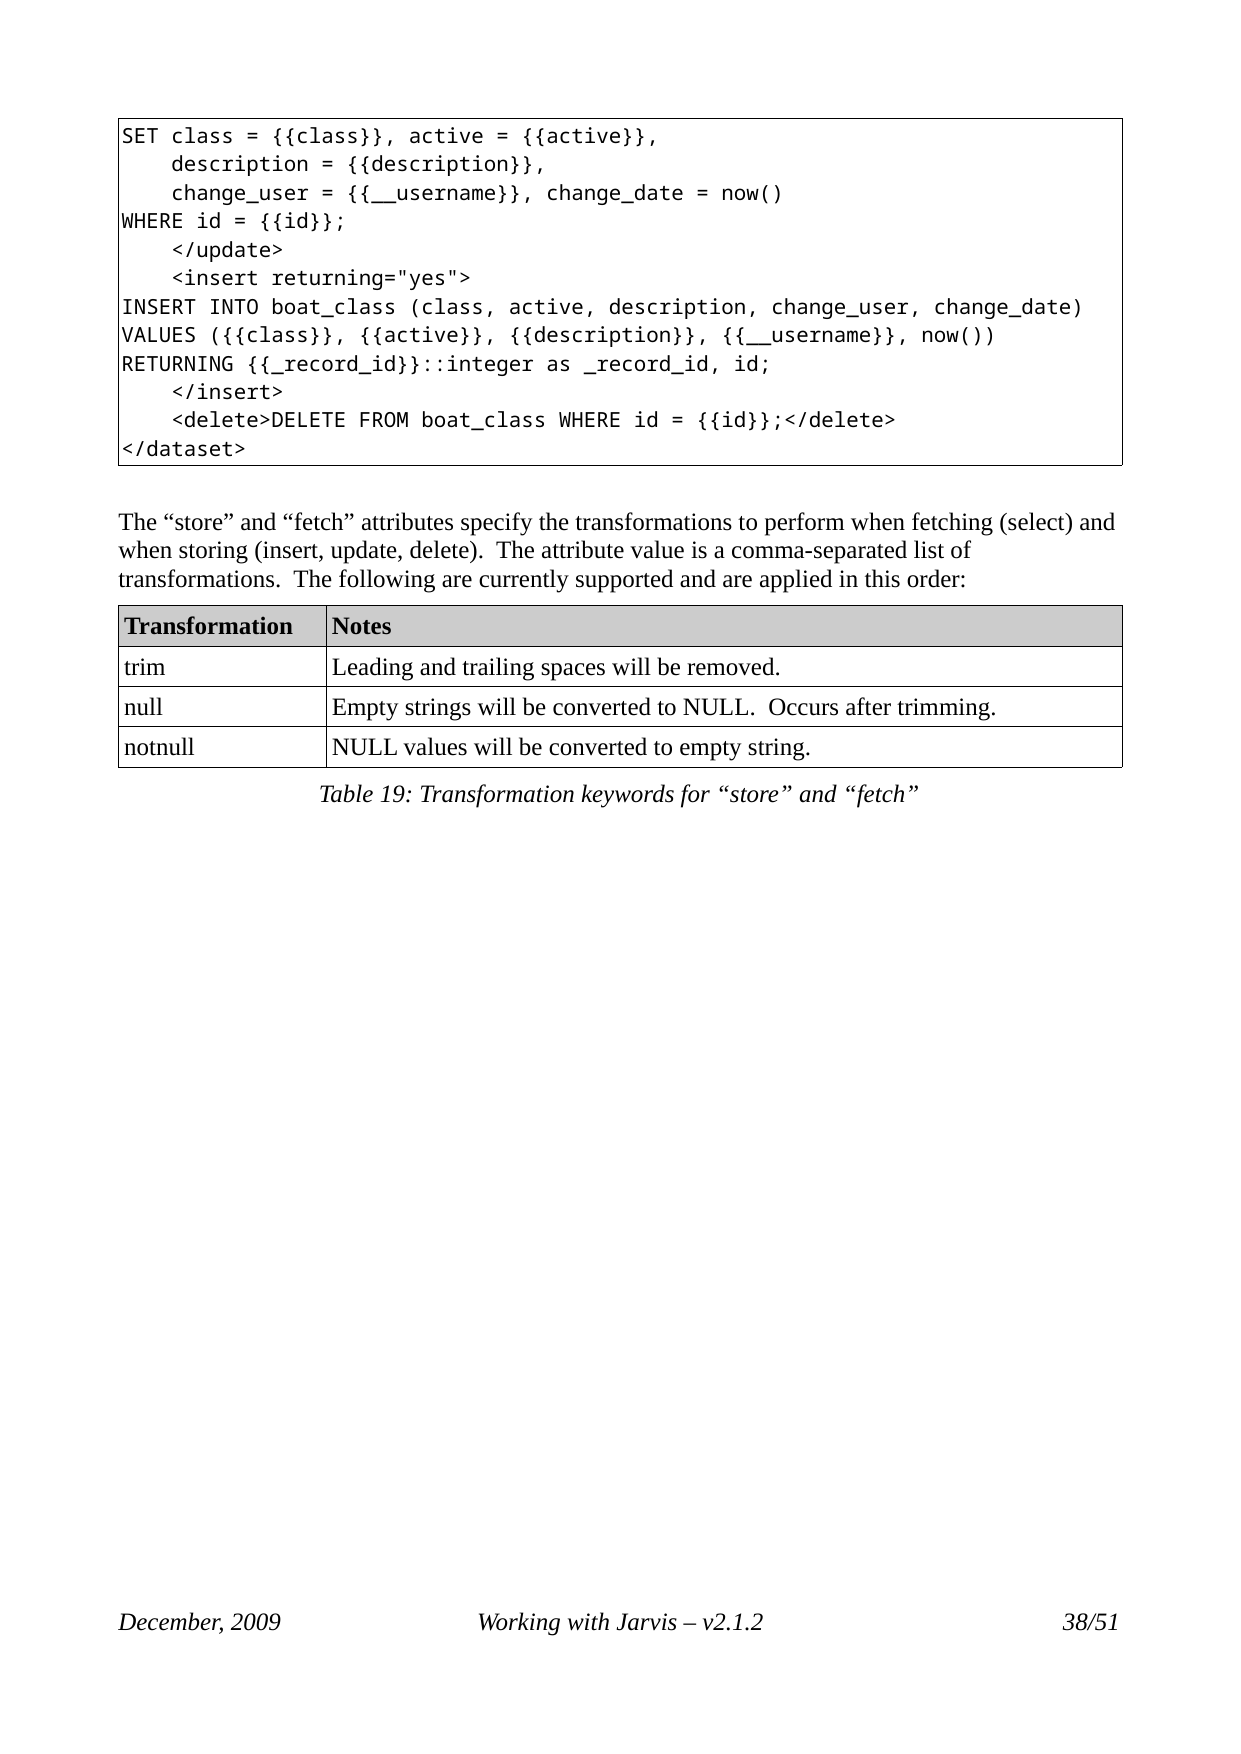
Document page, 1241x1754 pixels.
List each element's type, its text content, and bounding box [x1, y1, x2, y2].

text SET class = {{class}}, active = {{active}}, [119, 119, 1122, 147]
text RETURNING {{_record_id}}::integer as _record_id, id; [119, 346, 1122, 374]
text <insert returning="yes"> [119, 260, 1122, 289]
text Table 19: Transformation keywords for “store” and “fetch” [118, 779, 1122, 808]
text </insert> [119, 374, 1122, 402]
text The “store” and “fetch” attributes specify the transformations to perform when fetching (select) and when storing (insert, update, delete). The attribute value is a comma-separated list of transformations. The following are currently supported and are applied in this order: [118, 507, 1122, 593]
text INSERT INTO boat_class (class, active, description, change_user, change_date) [119, 289, 1122, 317]
table_cell trim [119, 647, 326, 686]
table_cell null [119, 687, 326, 726]
text WHERE id = {{id}}; [119, 203, 1122, 232]
table_header Transformation [119, 606, 326, 646]
text </update> [119, 232, 1122, 260]
table_cell Empty strings will be converted to NULL. Occurs after trimming. [327, 687, 1122, 726]
table_cell Leading and trailing spaces will be removed. [327, 647, 1122, 686]
table_header Notes [327, 606, 1122, 646]
text change_user = {{__username}}, change_date = now() [119, 175, 1122, 203]
text description = {{description}}, [119, 147, 1122, 175]
text </dataset> [119, 431, 1122, 465]
text VALUES ({{class}}, {{active}}, {{description}}, {{__username}}, now()) [119, 317, 1122, 346]
table_cell notnull [119, 727, 326, 767]
text <delete>DELETE FROM boat_class WHERE id = {{id}};</delete> [119, 402, 1122, 431]
table_cell NULL values will be converted to empty string. [327, 727, 1122, 767]
